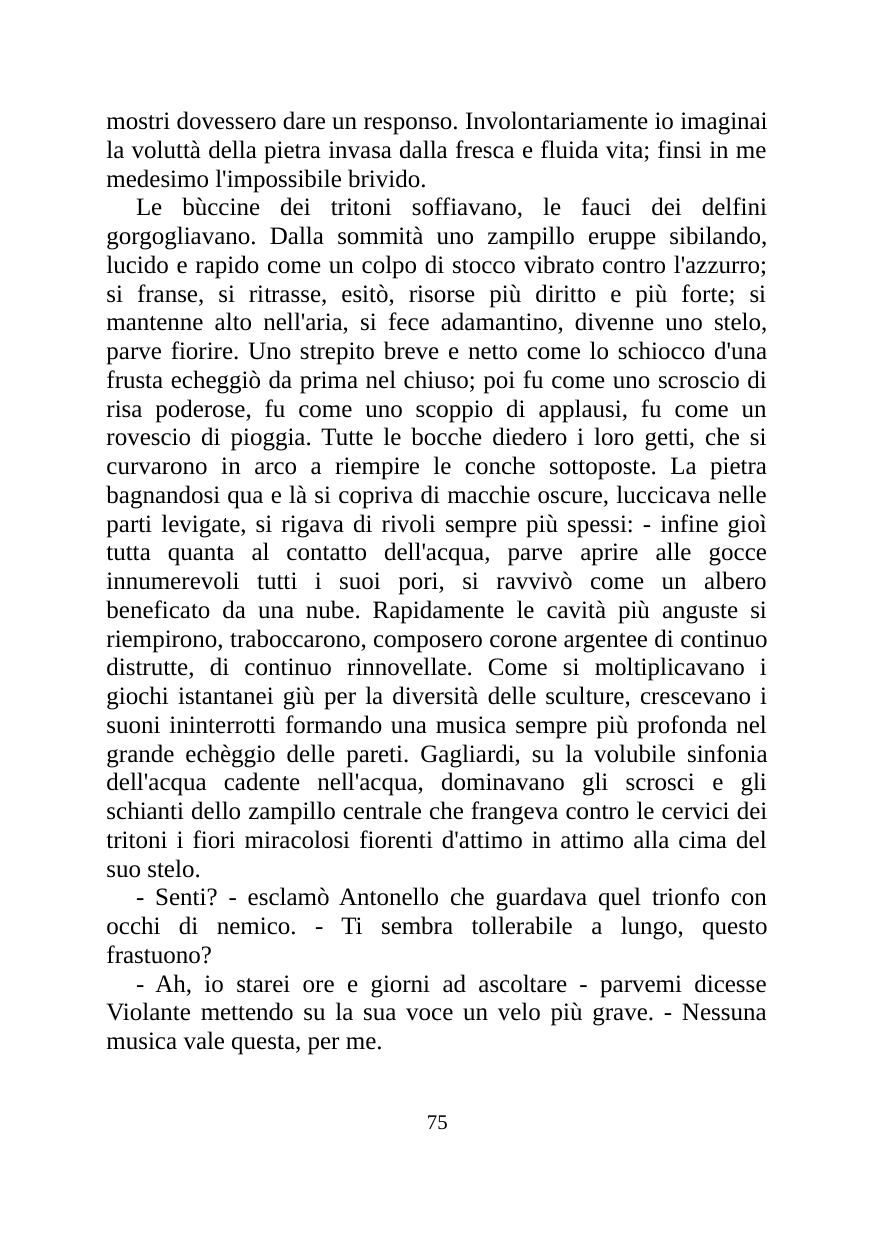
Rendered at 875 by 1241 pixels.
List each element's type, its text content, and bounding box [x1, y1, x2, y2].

text mostri dovessero dare un responso. Involontariamente io imaginai la voluttà della pietra invasa dalla fresca e fluida vita; finsi in me medesimo l'impossibile brivido. [106, 106, 768, 192]
text Le bùccine dei tritoni soffiavano, le fauci dei delfini gorgogliavano. Dalla sommità uno zampillo eruppe sibilando, lucido e rapido come un colpo di stocco vibrato contro l'azzurro; si franse, si ritrasse, esitò, risorse più diritto e più forte; si mantenne alto nell'aria, si fece adamantino, divenne uno stelo, parve fiorire. Uno strepito breve e netto come lo schiocco d'una frusta echeggiò da prima nel chiuso; poi fu come uno scroscio di risa poderose, fu come uno scoppio di applausi, fu come un rovescio di pioggia. Tutte le bocche diedero i loro getti, che si curvarono in arco a riempire le conche sottoposte. La pietra bagnandosi qua e là si copriva di macchie oscure, luccicava nelle parti levigate, si rigava di rivoli sempre più spessi: - infine gioì tutta quanta al contatto dell'acqua, parve aprire alle gocce innumerevoli tutti i suoi pori, si ravvivò come un albero beneficato da una nube. Rapidamente le cavità più anguste si riempirono, traboccarono, composero corone argentee di continuo distrutte, di continuo rinnovellate. Come si moltiplicavano i giochi istantanei giù per la diversità delle sculture, crescevano i suoni ininterrotti formando una musica sempre più profonda nel grande echèggio delle pareti. Gagliardi, su la volubile sinfonia dell'acqua cadente nell'acqua, dominavano gli scrosci e gli schianti dello zampillo centrale che frangeva contro le cervici dei tritoni i fiori miracolosi fiorenti d'attimo in attimo alla cima del suo stelo. [106, 192, 768, 882]
text - Ah, io starei ore e giorni ad ascoltare - parvemi dicesse Violante mettendo su la sua voce un velo più grave. - Nessuna musica vale questa, per me. [106, 969, 768, 1055]
text - Senti? - esclamò Antonello che guardava quel trionfo con occhi di nemico. - Ti sembra tollerabile a lungo, questo frastuono? [106, 882, 768, 969]
